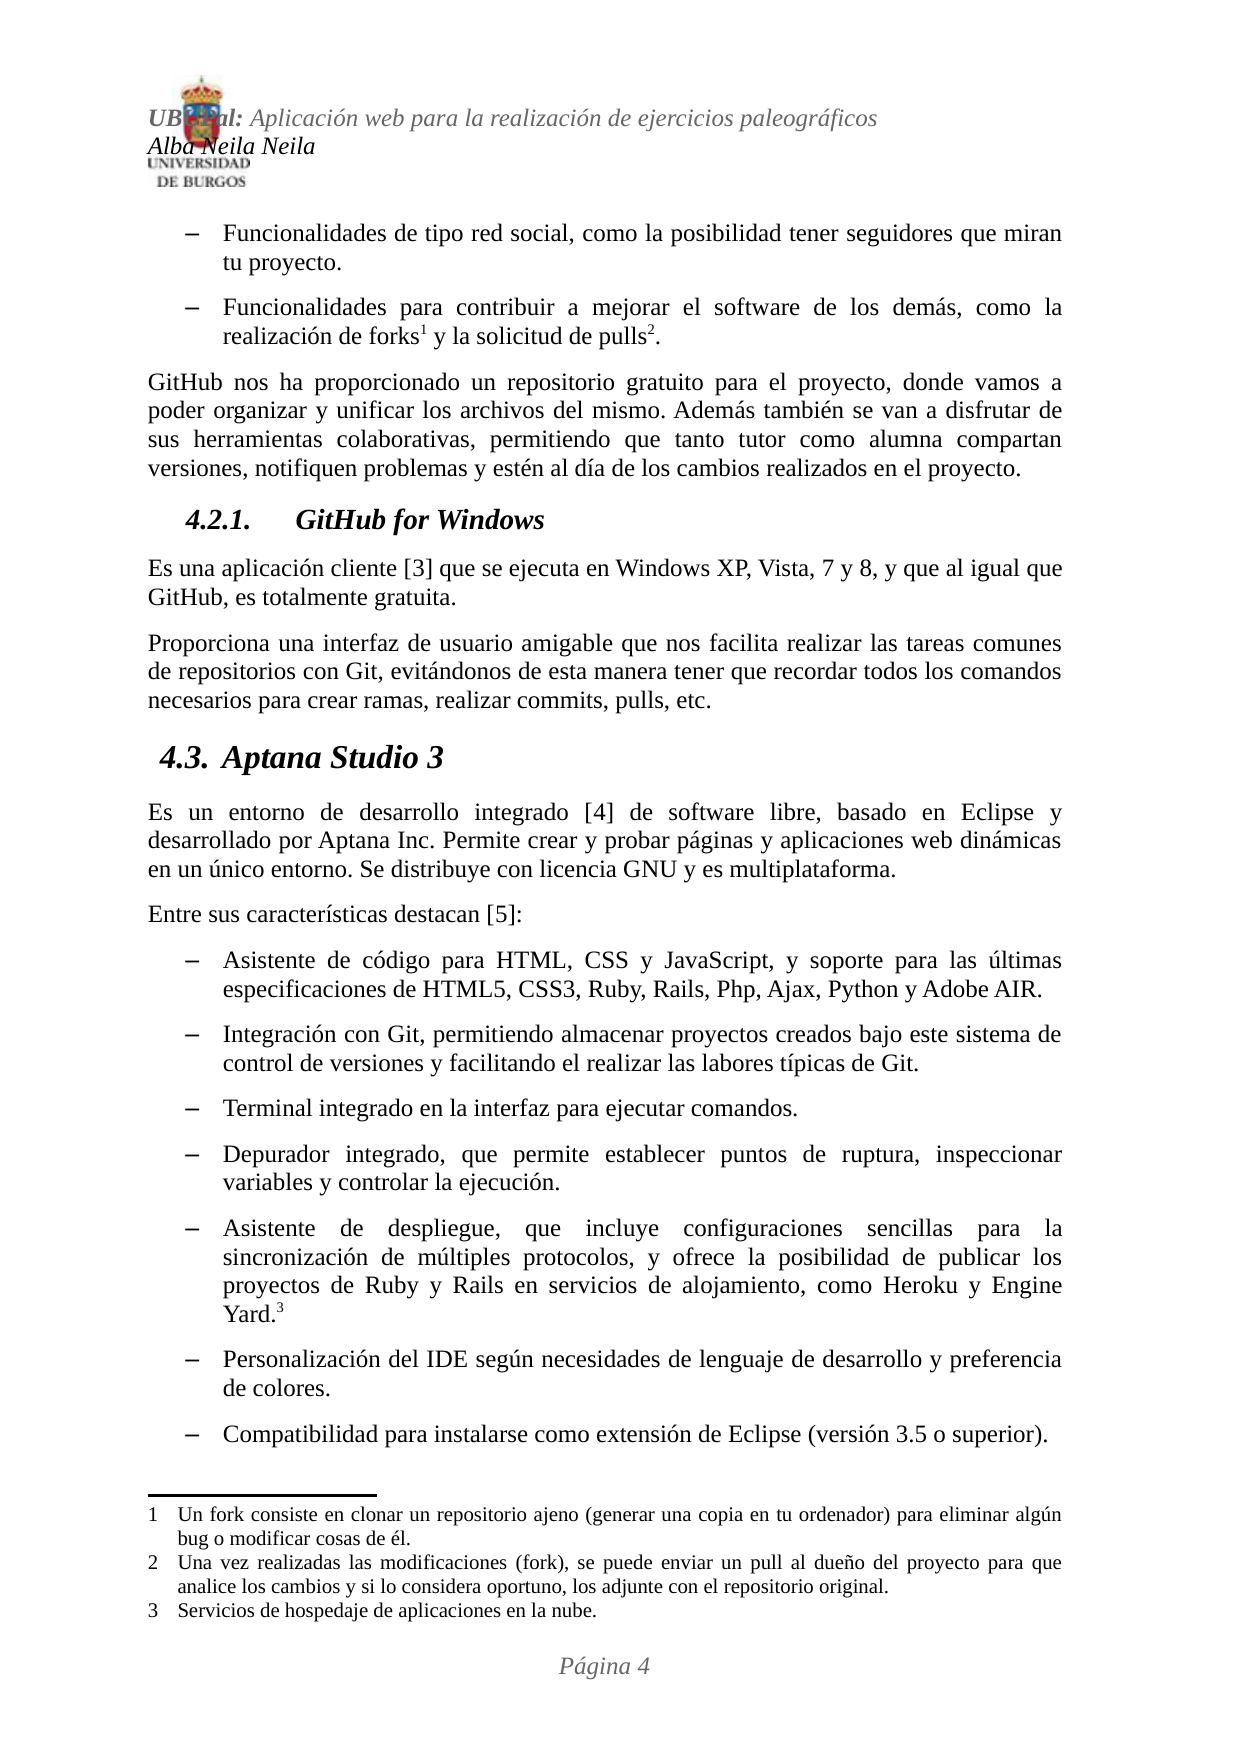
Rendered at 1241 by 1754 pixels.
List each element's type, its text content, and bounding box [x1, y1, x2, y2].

list Funcionalidades para contribuir a mejorar el software de los demás, como la realización de forks y la solicitud de pulls. [185, 292, 1063, 350]
text Es una aplicación cliente [3] que se ejecuta en Windows XP, Vista, 7 y 8, y que al igual que GitHub, es totalmente gratuita. [148, 553, 1063, 611]
list Un fork consiste en clonar un repositorio ajeno (generar una copia en tu ordenador) para eliminar algún bug o modificar cosas de él. [148, 1502, 1063, 1550]
text GitHub nos ha proporcionado un repositorio gratuito para el proyecto, donde vamos a poder organizar y unificar los archivos del mismo. Además también se van a disfrutar de sus herramientas colaborativas, permitiendo que tanto tutor como alumna compartan versiones, notifiquen problemas y estén al día de los cambios realizados en el proyecto. [148, 367, 1063, 482]
text Entre sus características destacan [5]: [148, 899, 1063, 928]
list Compatibilidad para instalarse como extensión de Eclipse (versión 3.5 o superior). [185, 1419, 1063, 1447]
text Es un entorno de desarrollo integrado [4] de software libre, basado en Eclipse y desarrollado por Aptana Inc. Permite crear y probar páginas y aplicaciones web dinámicas en un único entorno. Se distribuye con licencia GNU y es multiplataforma. [148, 797, 1063, 883]
subtitle GitHub for Windows [186, 502, 1063, 536]
list Terminal integrado en la interfaz para ejecutar comandos. [185, 1093, 1063, 1122]
picture [147, 75, 250, 187]
text Proporciona una interfaz de usuario amigable que nos facilita realizar las tareas comunes de repositorios con Git, evitándonos de esta manera tener que recordar todos los comandos necesarios para crear ramas, realizar commits, pulls, etc. [148, 628, 1063, 714]
list Depurador integrado, que permite establecer puntos de ruptura, inspeccionar variables y controlar la ejecución. [185, 1139, 1063, 1196]
list Personalización del IDE según necesidades de lenguaje de desarrollo y preferencia de colores. [185, 1344, 1063, 1402]
list Una vez realizadas las modificaciones (fork), se puede enviar un pull al dueño del proyecto para que analice los cambios y si lo considera oportuno, los adjunte con el repositorio original. [148, 1550, 1063, 1598]
list Funcionalidades de tipo red social, como la posibilidad tener seguidores que miran tu proyecto. [185, 218, 1063, 276]
list Servicios de hospedaje de aplicaciones en la nube. [148, 1598, 1063, 1622]
list Asistente de despliegue, que incluye configuraciones sencillas para la sincronización de múltiples protocolos, y ofrece la posibilidad de publicar los proyectos de Ruby y Rails en servicios de alojamiento, como Heroku y Engine Yard. [185, 1213, 1063, 1328]
subtitle Aptana Studio 3 [159, 738, 1063, 776]
list Asistente de código para HTML, CSS y JavaScript, y soporte para las últimas especificaciones de HTML5, CSS3, Ruby, Rails, Php, Ajax, Python y Adobe AIR. [185, 945, 1063, 1002]
list Integración con Git, permitiendo almacenar proyectos creados bajo este sistema de control de versiones y facilitando el realizar las labores típicas de Git. [185, 1019, 1063, 1077]
